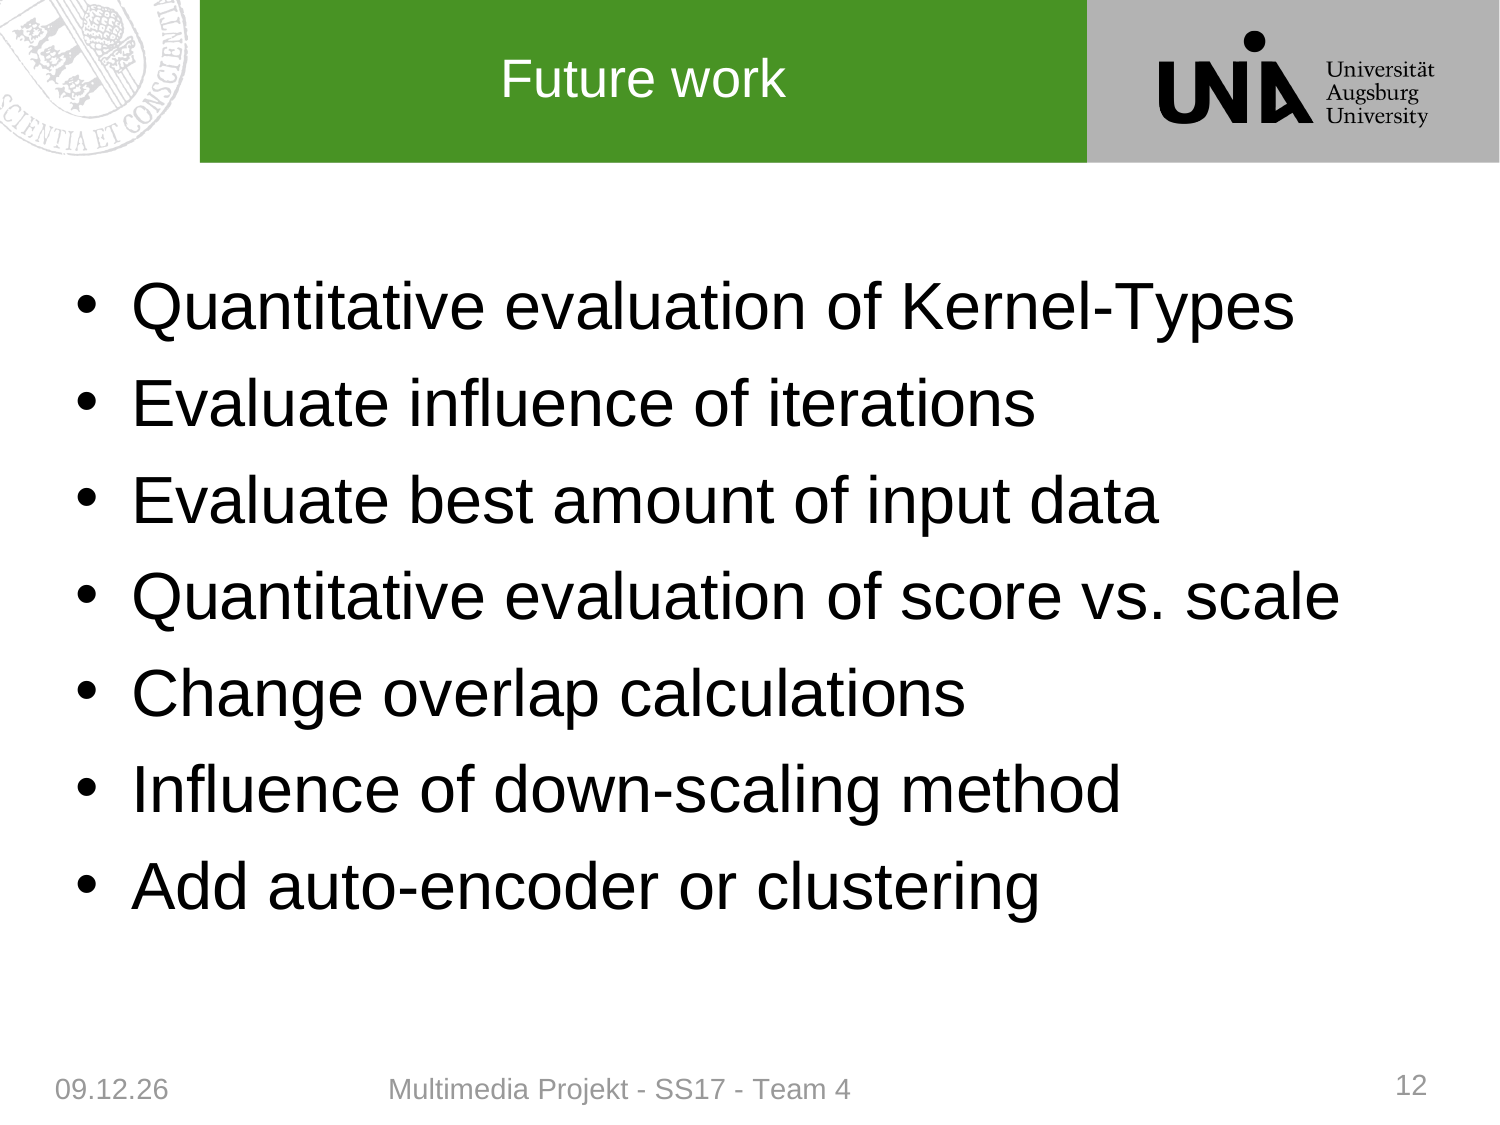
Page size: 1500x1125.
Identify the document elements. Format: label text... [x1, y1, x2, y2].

picture [1122, 12, 1488, 271]
picture [0, 0, 188, 156]
title Future work [199, 35, 1087, 163]
list Quantitative evaluation of Kernel-Types Evaluate influence of iterations Evaluate best amount of input data Quantitative evaluation of score vs. scale Change overlap calculations Influence of down-scaling method Add auto-encoder or clustering [75, 263, 1426, 1006]
